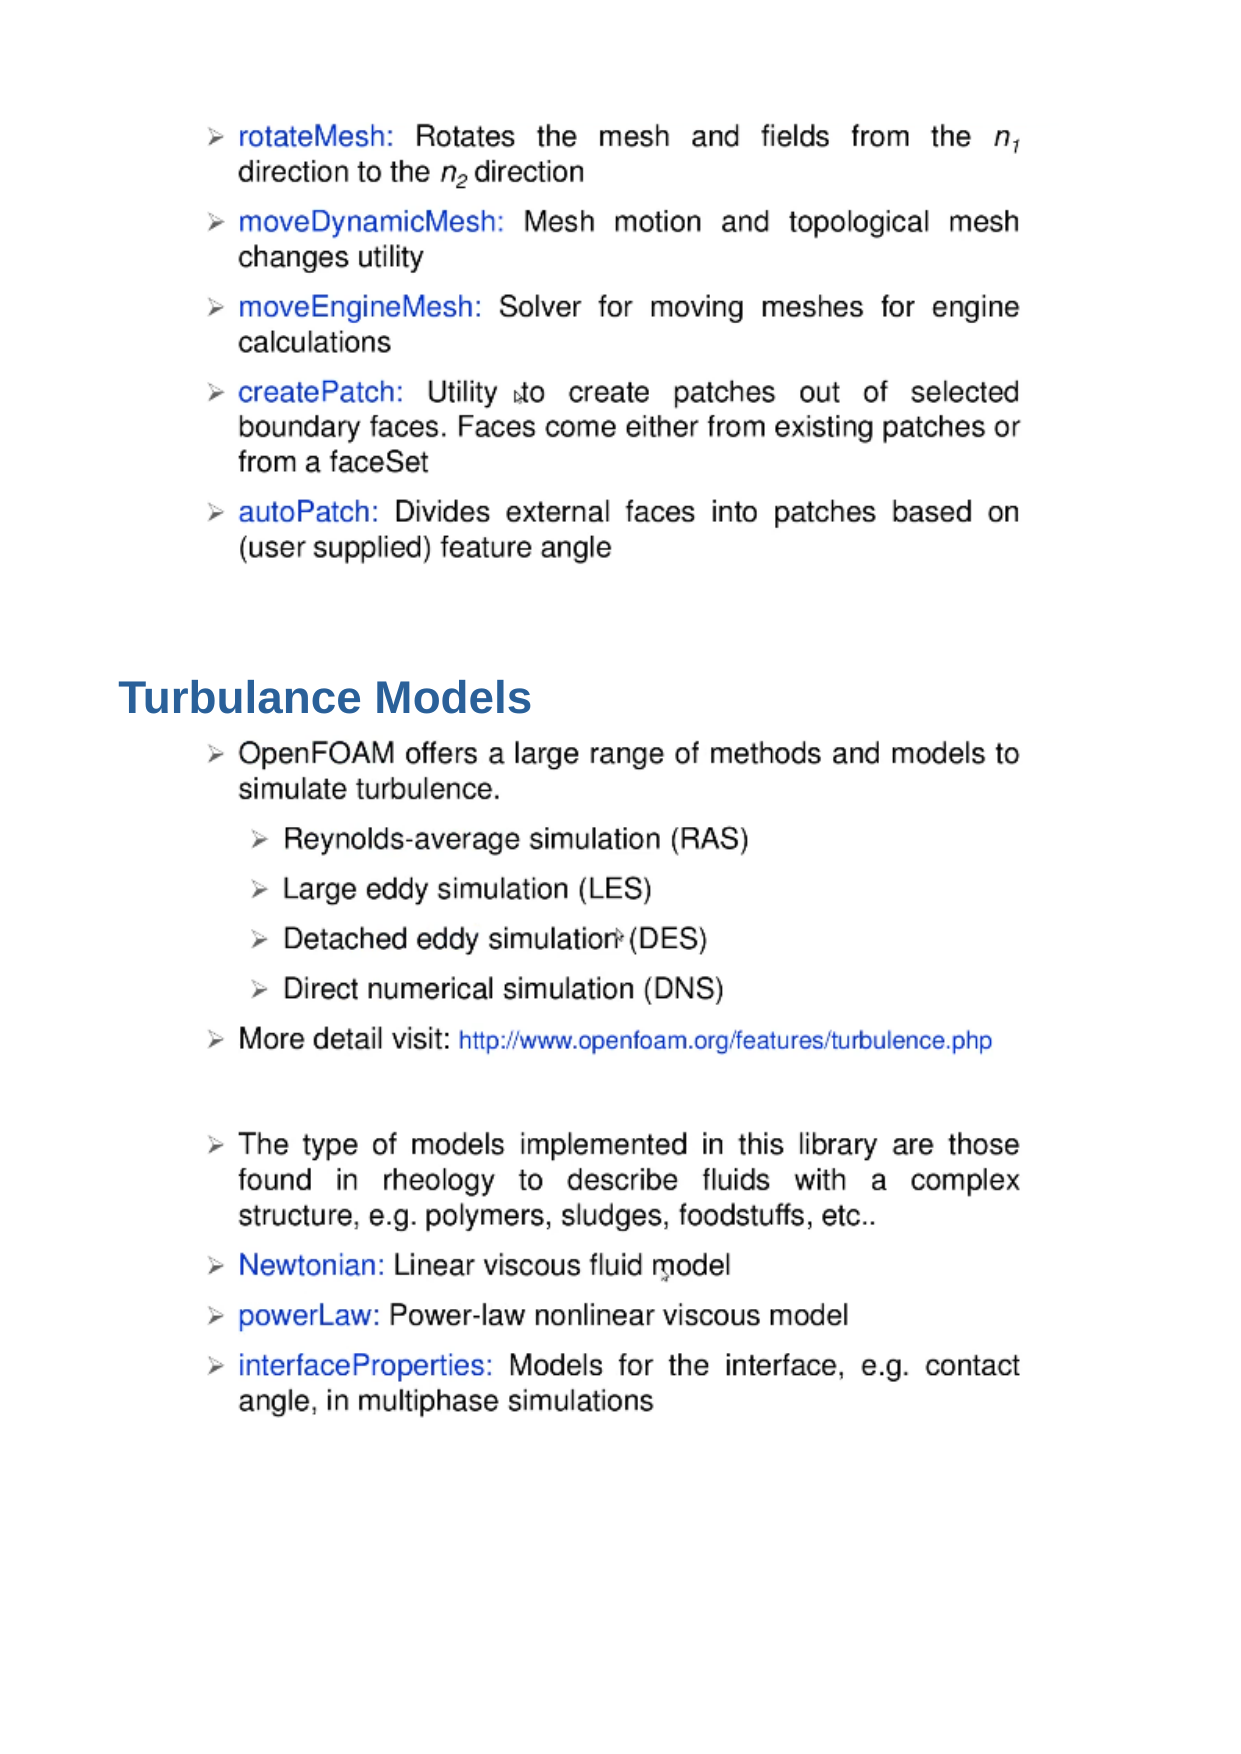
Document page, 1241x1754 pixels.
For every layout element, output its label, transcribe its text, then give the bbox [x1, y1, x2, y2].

subtitle Turbulance Models [118, 671, 1122, 723]
picture [178, 735, 1062, 1063]
picture [178, 118, 1062, 586]
picture [178, 1126, 1062, 1454]
